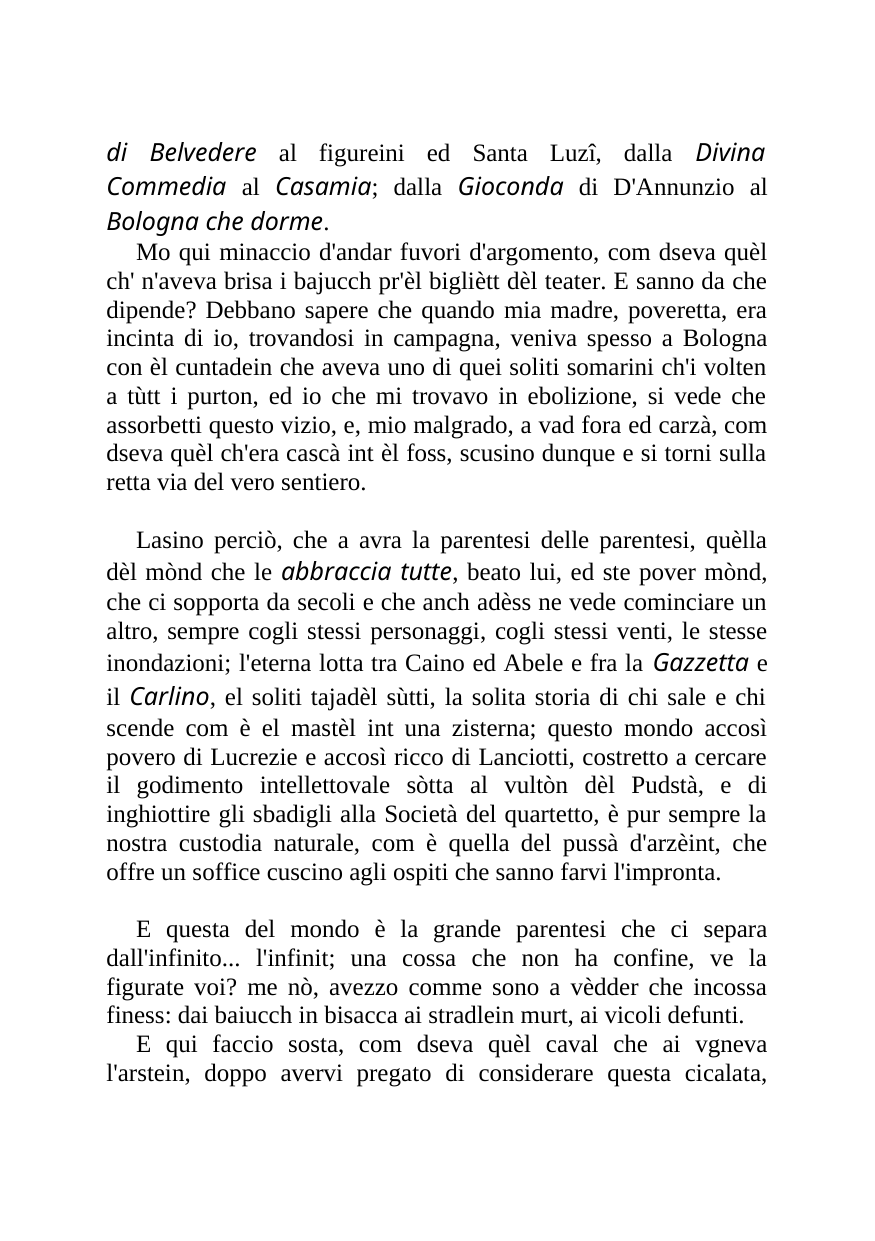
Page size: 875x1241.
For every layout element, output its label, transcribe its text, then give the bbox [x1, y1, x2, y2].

text Lasino perciò, che a avra la parentesi delle parentesi, quèlla dèl mònd che le abbraccia tutte, beato lui, ed ste pover mònd, che ci sopporta da secoli e che anch adèss ne vede cominciare un altro, sempre cogli stessi personaggi, cogli stessi venti, le stesse inondazioni; l'eterna lotta tra Caino ed Abele e fra la Gazzetta e il Carlino, el soliti tajadèl sùtti, la solita storia di chi sale e chi scende com è el mastèl int una zisterna; questo mondo accosì povero di Lucrezie e accosì ricco di Lanciotti, costretto a cercare il godimento intellettovale sòtta al vultòn dèl Pudstà, e di inghiottire gli sbadigli alla Società del quartetto, è pur sempre la nostra custodia naturale, com è quella del pussà d'arzèint, che offre un soffice cuscino agli ospiti che sanno farvi l'impronta. [106, 525, 768, 886]
text di Belvedere al figureini ed Santa Luzî, dalla Divina Commedia al Casamia; dalla Gioconda di D'Annunzio al Bologna che dorme. [106, 135, 768, 237]
text Mo qui minaccio d'andar fuvori d'argomento, com dseva quèl ch' n'aveva brisa i bajucch pr'èl bigliètt dèl teater. E sanno da che dipende? Debbano sapere che quando mia madre, poveretta, era incinta di io, trovandosi in campagna, veniva spesso a Bologna con èl cuntadein che aveva uno di quei soliti somarini ch'i volten a tùtt i purton, ed io che mi trovavo in ebolizione, si vede che assorbetti questo vizio, e, mio malgrado, a vad fora ed carzà, com dseva quèl ch'era cascà int èl foss, scusino dunque e si torni sulla retta via del vero sentiero. [106, 237, 768, 496]
text E questa del mondo è la grande parentesi che ci separa dall'infinito... l'infinit; una cossa che non ha confine, ve la figurate voi? me nò, avezzo comme sono a vèdder che incossa finess: dai baiucch in bisacca ai stradlein murt, ai vicoli defunti. [106, 914, 768, 1029]
text E qui faccio sosta, com dseva quèl caval che ai vgneva l'arstein, doppo avervi pregato di considerare questa cicalata, [106, 1029, 768, 1087]
